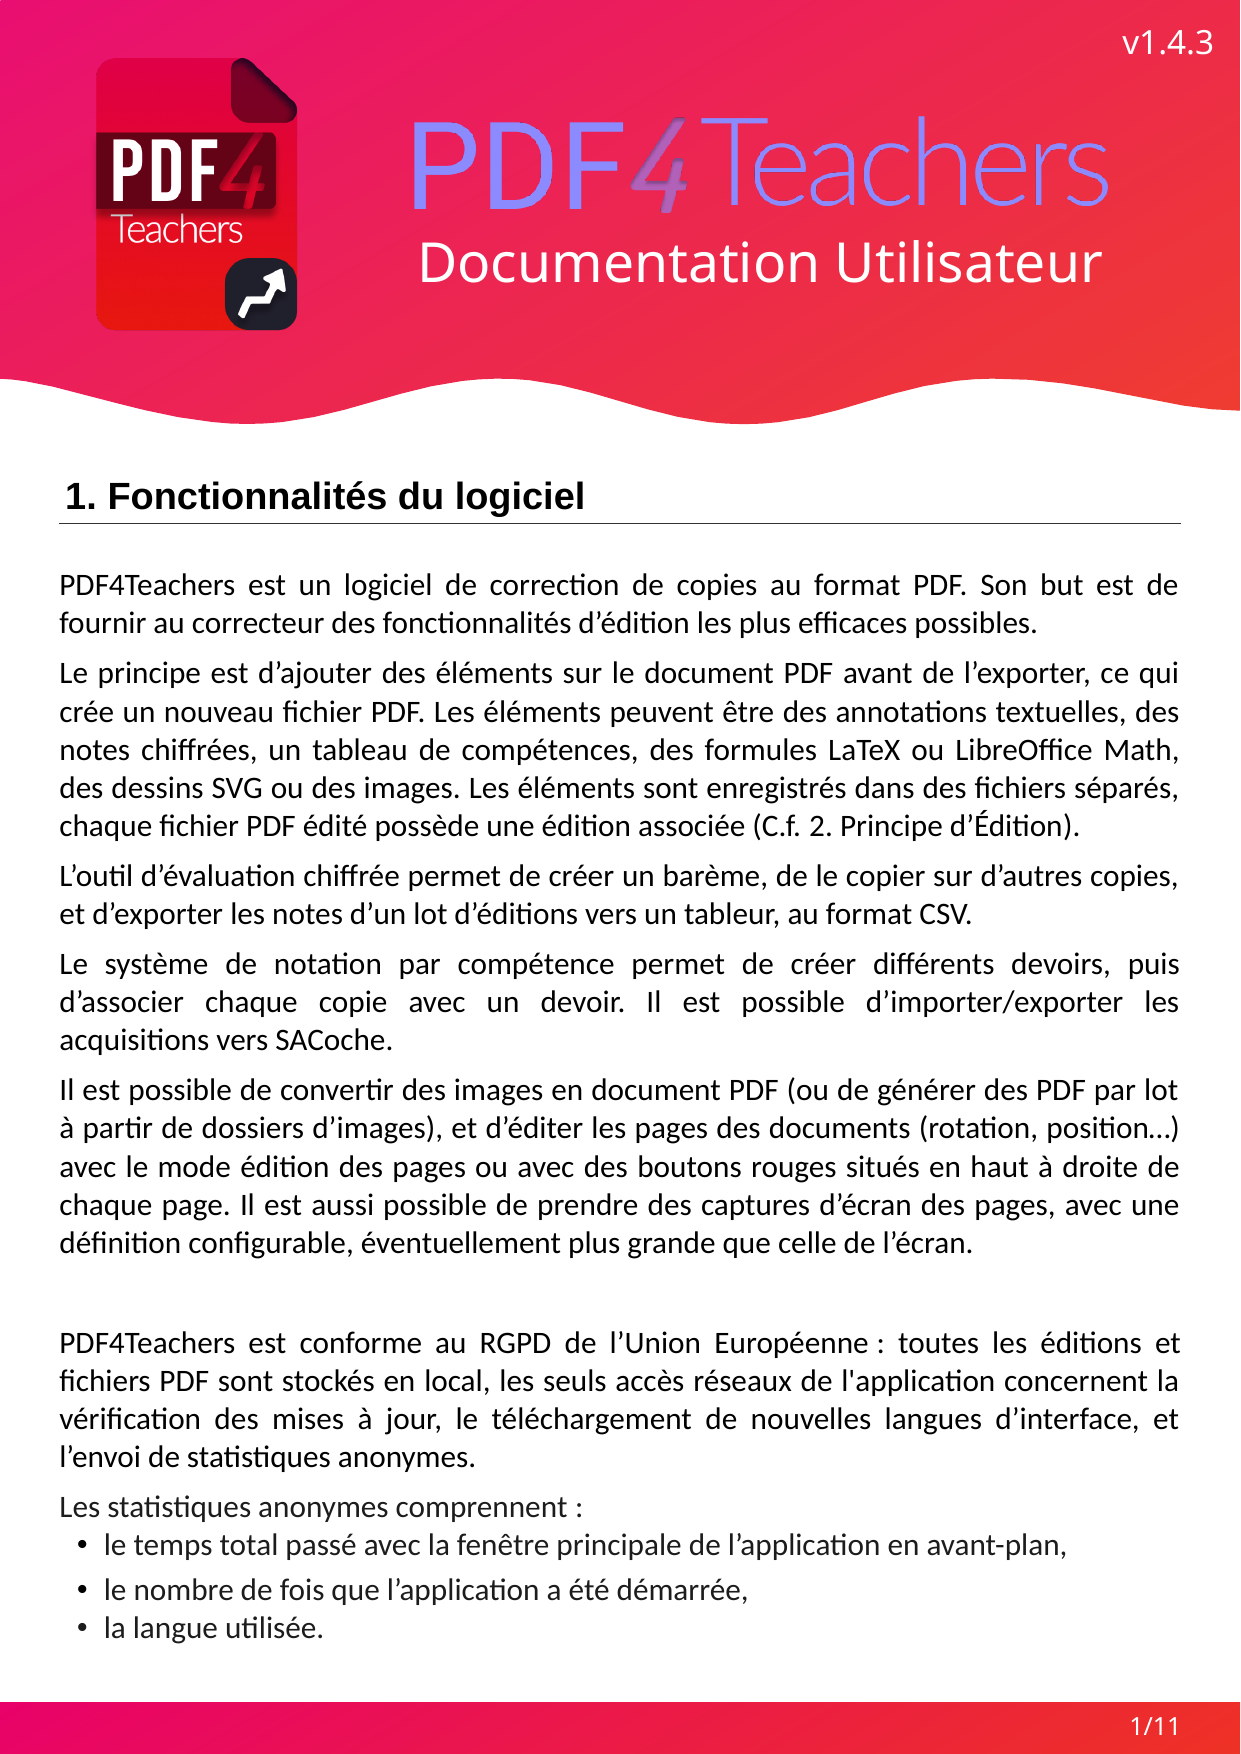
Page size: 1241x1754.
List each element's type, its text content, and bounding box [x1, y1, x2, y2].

text PDF4Teachers est un logiciel de correction de copies au format PDF. Son but est de fournir au correcteur des fonctionnalités d’édition les plus efficaces possibles. [59, 566, 1181, 642]
text Le système de notation par compétence permet de créer différents devoirs, puis d’associer chaque copie avec un devoir. Il est possible d’importer/exporter les acquisitions vers SACoche. [59, 944, 1181, 1059]
text PDF4Teachers est conforme au RGPD de l’Union Européenne : toutes les éditions et fichiers PDF sont stockés en local, les seuls accès réseaux de l'application concernent la vérification des mises à jour, le téléchargement de nouvelles langues d’interface, et l’envoi de statistiques anonymes. [59, 1323, 1181, 1476]
text Il est possible de convertir des images en document PDF (ou de générer des PDF par lot à partir de dossiers d’images), et d’éditer les pages des documents (rotation, position…) avec le mode édition des pages ou avec des boutons rouges situés en haut à droite de chaque page. Il est aussi possible de prendre des captures d’écran des pages, avec une définition configurable, éventuellement plus grande que celle de l’écran. [59, 1071, 1181, 1261]
picture [390, 107, 1129, 223]
subtitle Fonctionnalités du logiciel [59, 468, 1181, 523]
text L’outil d’évaluation chiffrée permet de créer un barème, de le copier sur d’autres copies, et d’exporter les notes d’un lot d’éditions vers un tableur, au format CSV. [59, 856, 1181, 932]
list la langue utilisée. [77, 1608, 1181, 1646]
text Les statistiques anonymes comprennent : [59, 1487, 1181, 1526]
list le temps total passé avec la fenêtre principale de l’application en avant-plan, [77, 1526, 1181, 1564]
text Le principe est d’ajouter des éléments sur le document PDF avant de l’exporter, ce qui crée un nouveau fichier PDF. Les éléments peuvent être des annotations textuelles, des notes chiffrées, un tableau de compétences, des formules LaTeX ou LibreOffice Math, des dessins SVG ou des images. Les éléments sont enregistrés dans des fichiers séparés, chaque fichier PDF édité possède une édition associée (C.f. 2. Principe d’Édition). [59, 654, 1181, 844]
list le nombre de fois que l’application a été démarrée, [77, 1569, 1181, 1608]
